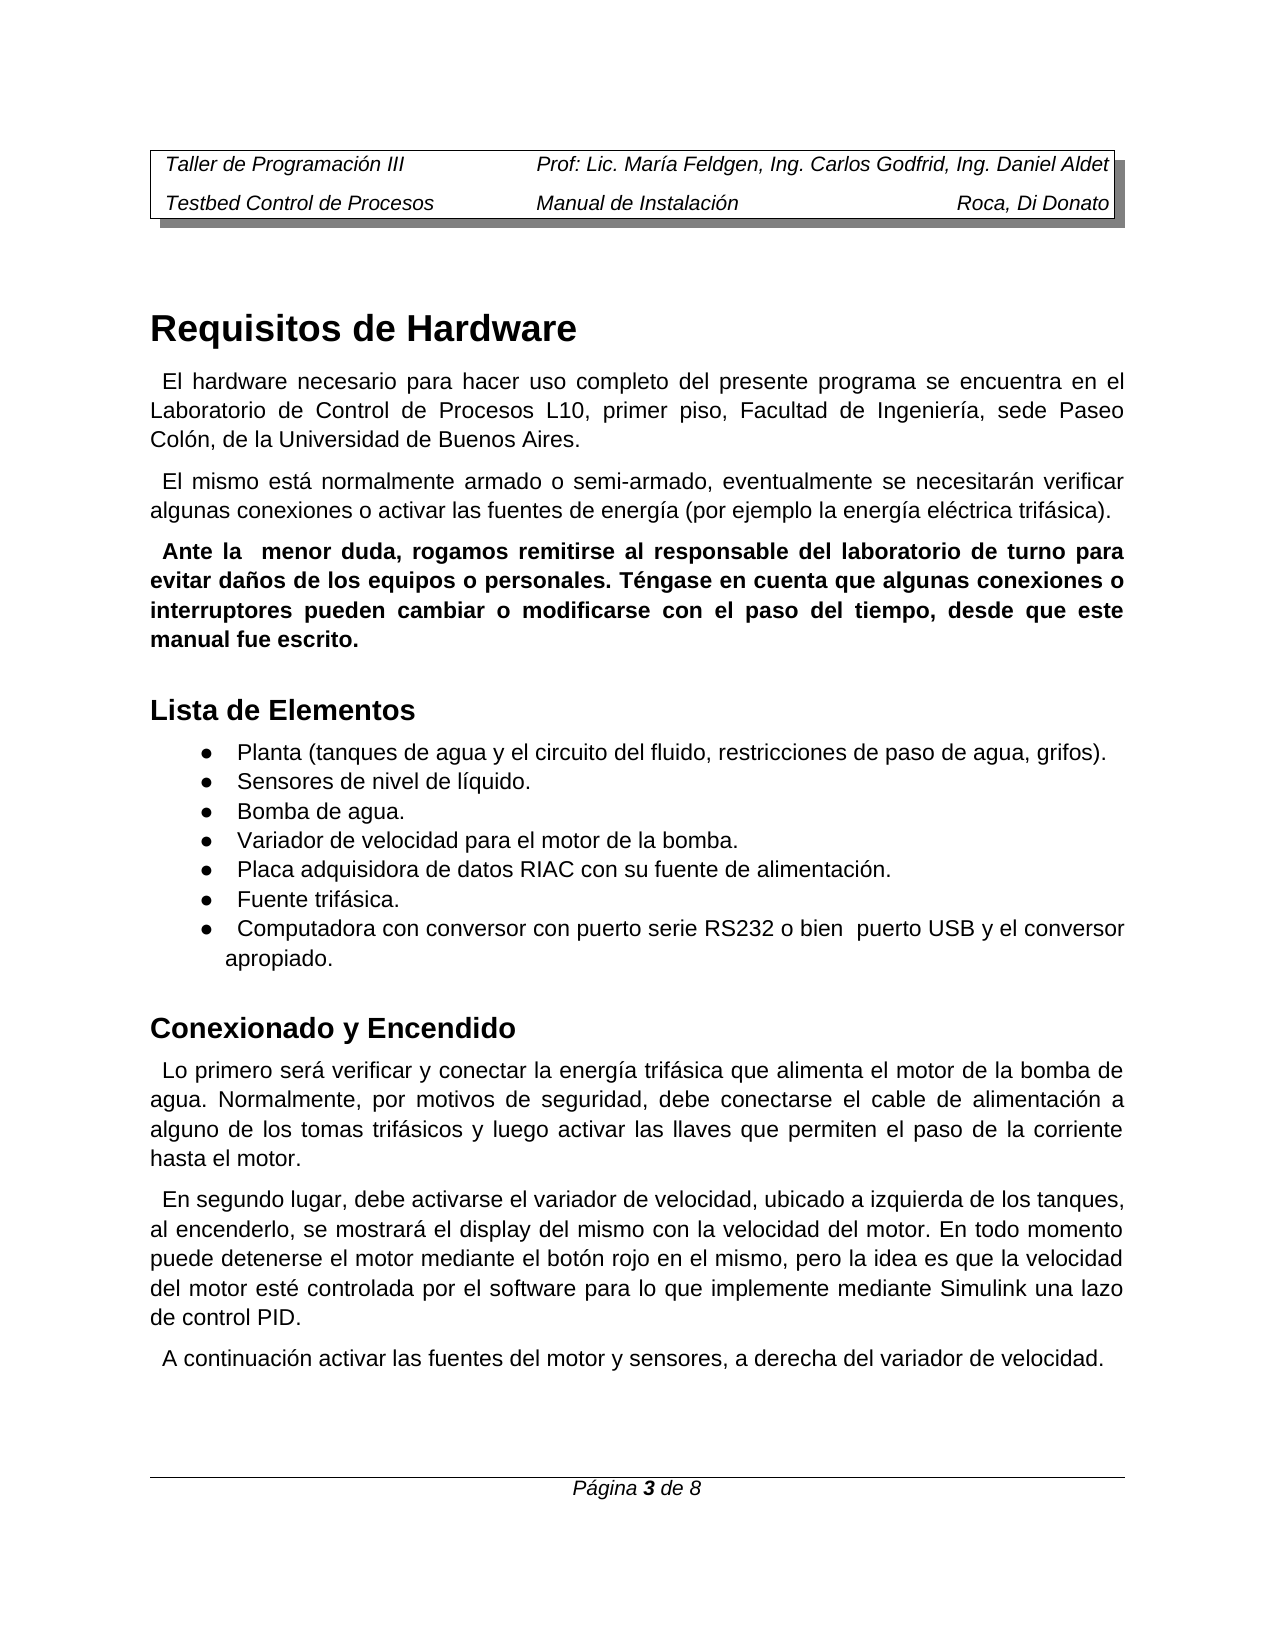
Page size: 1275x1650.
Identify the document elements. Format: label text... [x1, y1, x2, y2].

subtitle Conexionado y Encendido [150, 1012, 1125, 1045]
text A continuación activar las fuentes del motor y sensores, a derecha del variador de velocidad. [150, 1346, 1125, 1371]
text En segundo lugar, debe activarse el variador de velocidad, ubicado a izquierda de los tanques, al encenderlo, se mostrará el display del mismo con la velocidad del motor. En todo momento puede detenerse el motor mediante el botón rojo en el mismo, pero la idea es que la velocidad del motor esté controlada por el software para lo que implemente mediante Simulink una lazo de control PID. [150, 1187, 1125, 1330]
subtitle Lista de Elementos [150, 694, 1125, 726]
text El hardware necesario para hacer uso completo del presente programa se encuentra en el Laboratorio de Control de Procesos L10, primer piso, Facultad de Ingeniería, sede Paseo Colón, de la Universidad de Buenos Aires. [150, 368, 1125, 453]
list Sensores de nivel de líquido. [187, 769, 1125, 794]
text El mismo está normalmente armado o semi-armado, eventualmente se necesitarán verificar algunas conexiones o activar las fuentes de energía (por ejemplo la energía eléctrica trifásica). [150, 468, 1125, 523]
list Planta (tanques de agua y el circuito del fluido, restricciones de paso de agua, grifos). [187, 739, 1125, 765]
list Fuente trifásica. [187, 886, 1125, 912]
list Computadora con conversor con puerto serie RS232 o bien puerto USB y el conversor apropiado. [187, 916, 1125, 971]
subtitle Requisitos de Hardware [150, 308, 1125, 350]
text Ante la menor duda, rogamos remitirse al responsable del laboratorio de turno para evitar daños de los equipos o personales. Téngase en cuenta que algunas conexiones o interruptores pueden cambiar o modificarse con el paso del tiempo, desde que este manual fue escrito. [150, 539, 1125, 653]
list Bomba de agua. [187, 798, 1125, 824]
list Placa adquisidora de datos RIAC con su fuente de alimentación. [187, 857, 1125, 883]
text Lo primero será verificar y conectar la energía trifásica que alimenta el motor de la bomba de agua. Normalmente, por motivos de seguridad, debe conectarse el cable de alimentación a alguno de los tomas trifásicos y luego activar las llaves que permiten el paso de la corriente hasta el motor. [150, 1058, 1125, 1172]
list Variador de velocidad para el motor de la bomba. [187, 828, 1125, 853]
